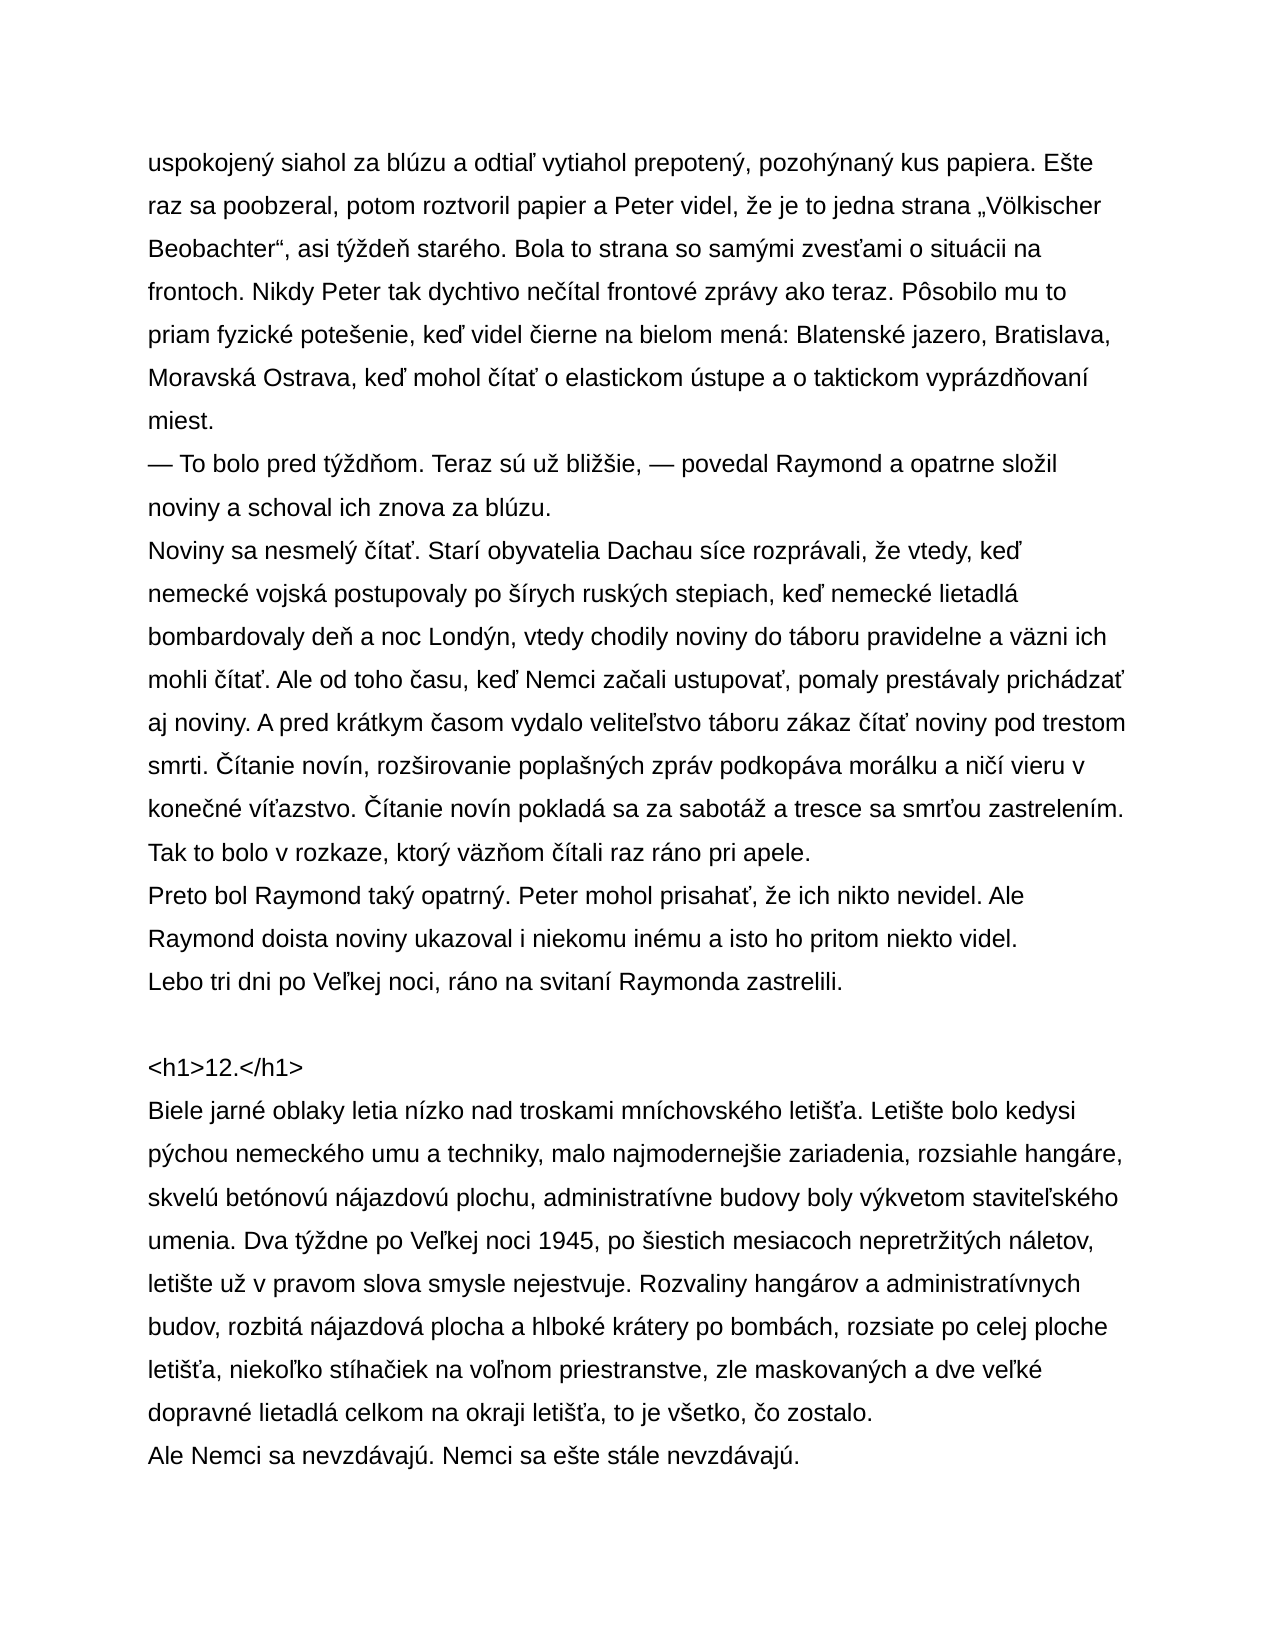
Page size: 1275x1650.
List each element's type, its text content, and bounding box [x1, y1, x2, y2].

text <h1>12.</h1> [148, 1053, 1127, 1082]
text Lebo tri dni po Veľkej noci, ráno na svitaní Raymonda zastrelili. [148, 967, 1127, 996]
text uspokojený siahol za blúzu a odtiaľ vytiahol prepotený, pozohýnaný kus papiera. Ešte raz sa poobzeral, potom roztvoril papier a Peter videl, že je to jedna strana „Völkischer Beobachter“, asi týždeň starého. Bola to strana so samými zvesťami o situácii na frontoch. Nikdy Peter tak dychtivo nečítal frontové zprávy ako teraz. Pôsobilo mu to priam fyzické potešenie, keď videl čierne na bielom mená: Blatenské jazero, Bratislava, Moravská Ostrava, keď mohol čítať o elastickom ústupe a o taktickom vyprázdňovaní miest. [148, 148, 1127, 435]
text — To bolo pred týždňom. Teraz sú už bližšie, — povedal Raymond a opatrne složil noviny a schoval ich znova za blúzu. [148, 449, 1127, 521]
text Ale Nemci sa nevzdávajú. Nemci sa ešte stále nevzdávajú. [148, 1441, 1127, 1470]
text Noviny sa nesmelý čítať. Starí obyvatelia Dachau síce rozprávali, že vtedy, keď nemecké vojská postupovaly po šírych ruských stepiach, keď nemecké lietadlá bombardovaly deň a noc Londýn, vtedy chodily noviny do táboru pravidelne a väzni ich mohli čítať. Ale od toho času, keď Nemci začali ustupovať, pomaly prestávaly prichádzať aj noviny. A pred krátkym časom vydalo veliteľstvo táboru zákaz čítať noviny pod trestom smrti. Čítanie novín, rozširovanie poplašných zpráv podkopáva morálku a ničí vieru v konečné víťazstvo. Čítanie novín pokladá sa za sabotáž a tresce sa smrťou zastrelením. Tak to bolo v rozkaze, ktorý väzňom čítali raz ráno pri apele. [148, 536, 1127, 866]
text Biele jarné oblaky letia nízko nad troskami mníchovského letišťa. Letište bolo kedysi pýchou nemeckého umu a techniky, malo najmodernejšie zariadenia, rozsiahle hangáre, skvelú betónovú nájazdovú plochu, administratívne budovy boly výkvetom staviteľského umenia. Dva týždne po Veľkej noci 1945, po šiestich mesiacoch nepretržitých náletov, letište už v pravom slova smysle nejestvuje. Rozvaliny hangárov a administratívnych budov, rozbitá nájazdová plocha a hlboké krátery po bombách, rozsiate po celej ploche letišťa, niekoľko stíhačiek na voľnom priestranstve, zle maskovaných a dve veľké dopravné lietadlá celkom na okraji letišťa, to je všetko, čo zostalo. [148, 1096, 1127, 1427]
text Preto bol Raymond taký opatrný. Peter mohol prisahať, že ich nikto nevidel. Ale Raymond doista noviny ukazoval i niekomu inému a isto ho pritom niekto videl. [148, 881, 1127, 953]
